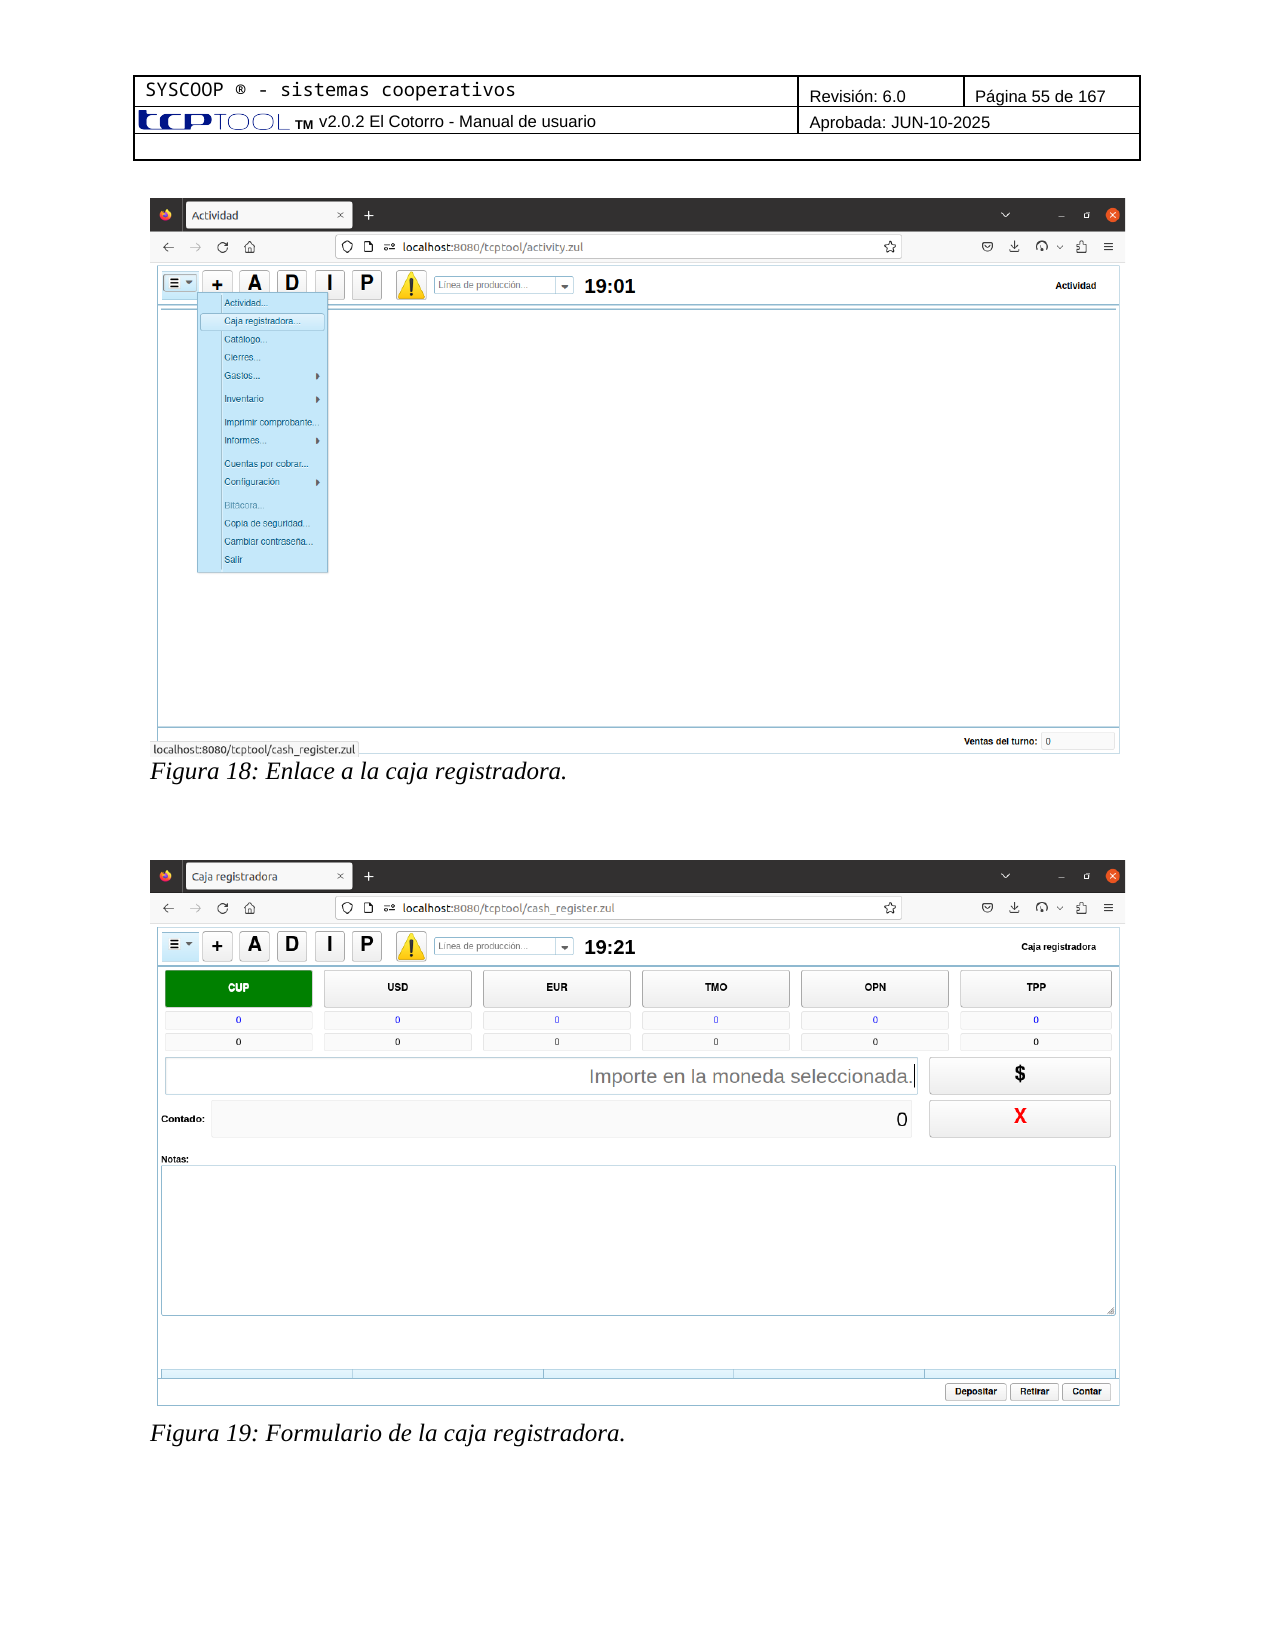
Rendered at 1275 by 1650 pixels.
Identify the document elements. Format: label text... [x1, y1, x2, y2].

text Figura 19: Formulario de la caja registradora. [150, 1419, 1125, 1447]
text Figura 18: Enlace a la caja registradora. [150, 757, 1125, 785]
picture [138, 110, 290, 130]
picture [150, 198, 1125, 757]
picture [150, 860, 1125, 1419]
